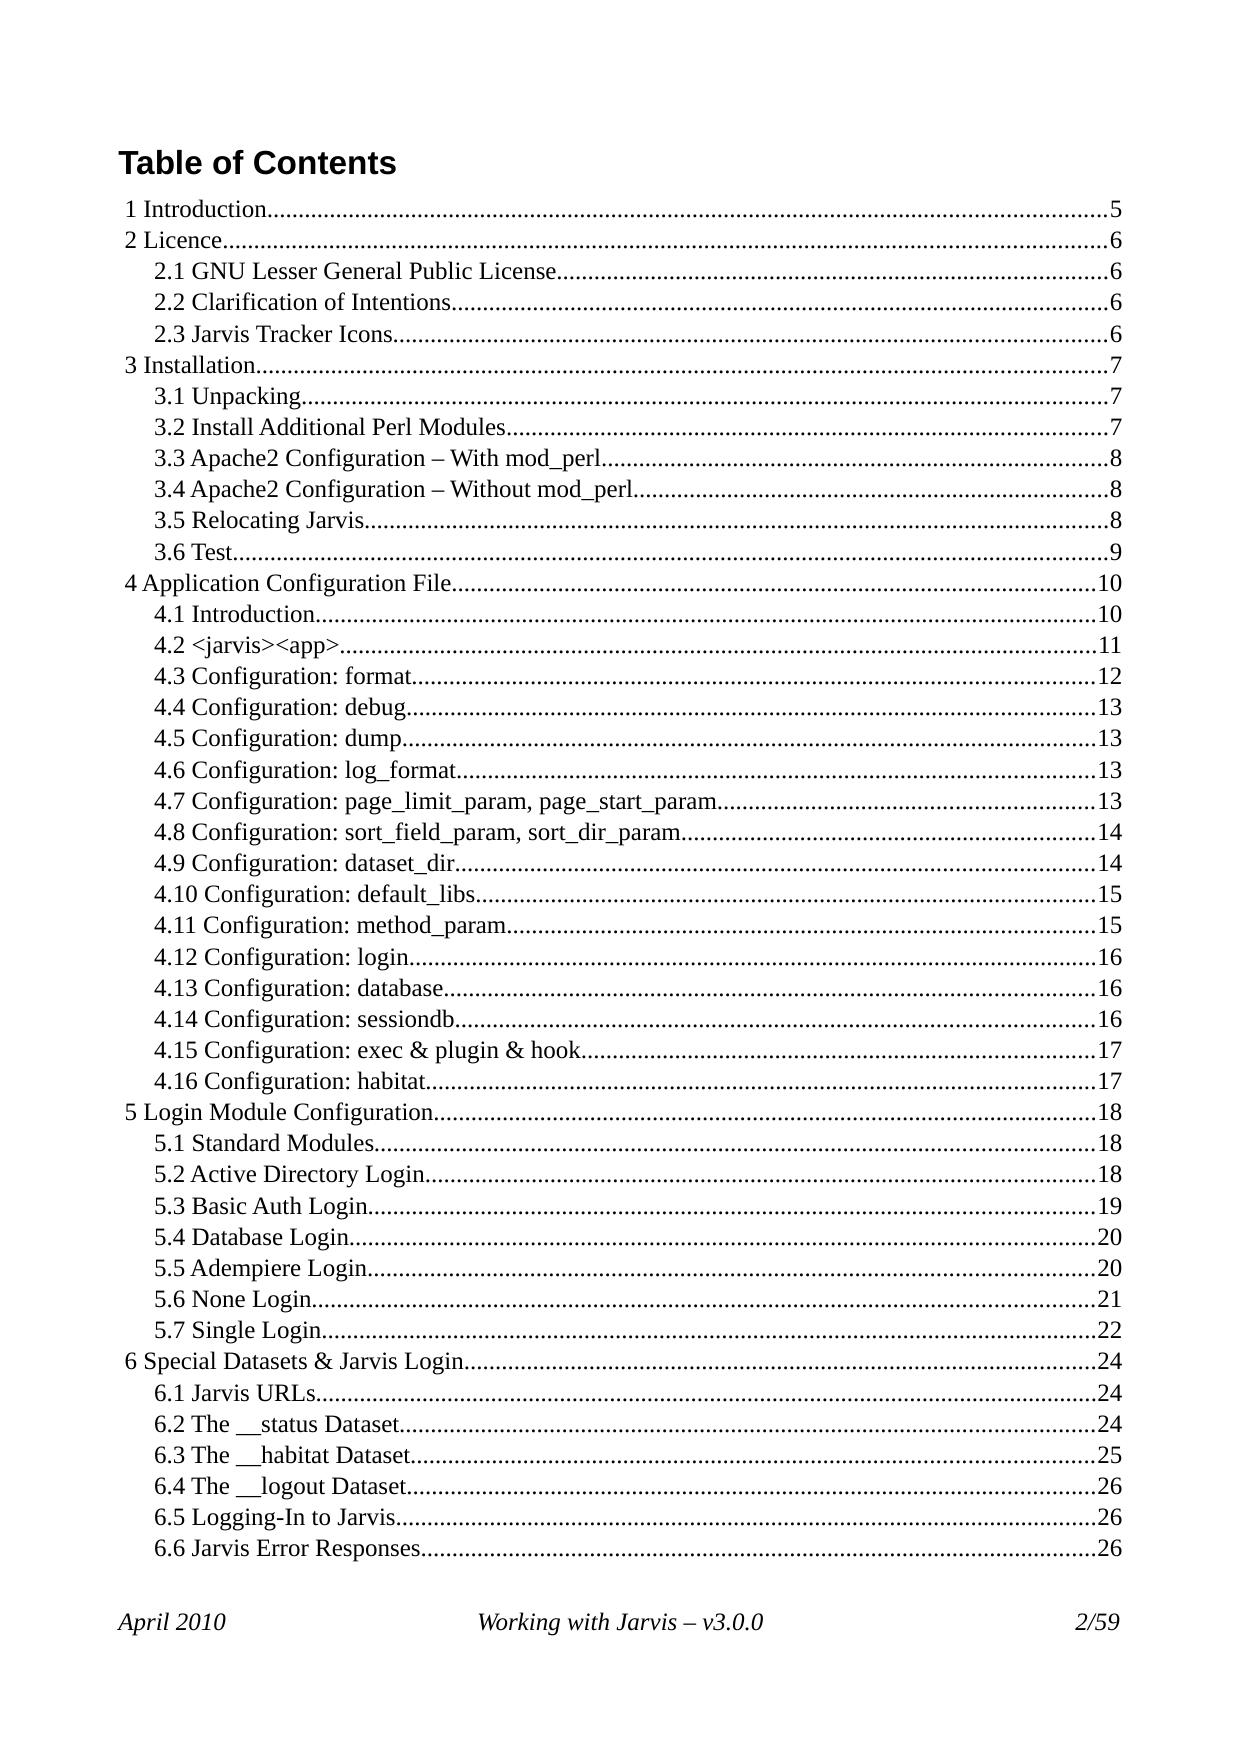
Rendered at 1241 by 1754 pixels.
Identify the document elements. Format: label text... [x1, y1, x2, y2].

text 4.7 Configuration: page_limit_param, page_start_param 13 [148, 786, 1122, 814]
text 3.1 Unpacking 7 [148, 381, 1122, 410]
text 4.6 Configuration: log_format 13 [148, 755, 1122, 783]
text 2 Licence 6 [118, 225, 1122, 254]
text 4.13 Configuration: database 16 [148, 973, 1122, 1001]
text 4 Application Configuration File 10 [118, 568, 1122, 597]
text 5.3 Basic Auth Login 19 [148, 1191, 1122, 1219]
text 6.6 Jarvis Error Responses 26 [148, 1533, 1122, 1562]
text 6.3 The __habitat Dataset 25 [148, 1440, 1122, 1469]
text 3 Installation 7 [118, 350, 1122, 378]
text 4.2 <jarvis><app> 11 [148, 630, 1122, 659]
text 4.14 Configuration: sessiondb 16 [148, 1004, 1122, 1033]
text 4.1 Introduction 10 [148, 599, 1122, 628]
text 5.7 Single Login 22 [148, 1315, 1122, 1344]
text 5.2 Active Directory Login 18 [148, 1159, 1122, 1188]
text 2.2 Clarification of Intentions 6 [148, 287, 1122, 316]
text 5.6 None Login 21 [148, 1284, 1122, 1313]
text 4.12 Configuration: login 16 [148, 942, 1122, 970]
text 4.10 Configuration: default_libs 15 [148, 879, 1122, 908]
text 3.3 Apache2 Configuration – With mod_perl 8 [148, 443, 1122, 472]
text 4.5 Configuration: dump 13 [148, 723, 1122, 752]
text 5 Login Module Configuration 18 [118, 1097, 1122, 1126]
text 3.5 Relocating Jarvis 8 [148, 506, 1122, 534]
text 4.8 Configuration: sort_field_param, sort_dir_param 14 [148, 817, 1122, 846]
text 3.2 Install Additional Perl Modules 7 [148, 412, 1122, 441]
text 4.9 Configuration: dataset_dir 14 [148, 848, 1122, 877]
text 4.15 Configuration: exec & plugin & hook 17 [148, 1035, 1122, 1064]
text 5.4 Database Login 20 [148, 1222, 1122, 1251]
subtitle Table of Contents [118, 143, 1122, 182]
text 4.11 Configuration: method_param 15 [148, 910, 1122, 939]
text 2.3 Jarvis Tracker Icons 6 [148, 319, 1122, 347]
text 2.1 GNU Lesser General Public License 6 [148, 256, 1122, 285]
text 5.1 Standard Modules 18 [148, 1128, 1122, 1157]
text 6.1 Jarvis URLs 24 [148, 1378, 1122, 1406]
text 6 Special Datasets & Jarvis Login 24 [118, 1346, 1122, 1375]
text 1 Introduction 5 [118, 194, 1122, 223]
text 3.6 Test 9 [148, 537, 1122, 565]
text 5.5 Adempiere Login 20 [148, 1253, 1122, 1282]
text 6.5 Logging-In to Jarvis 26 [148, 1502, 1122, 1531]
text 6.4 The __logout Dataset 26 [148, 1471, 1122, 1500]
text 6.2 The __status Dataset 24 [148, 1409, 1122, 1437]
text 3.4 Apache2 Configuration – Without mod_perl 8 [148, 474, 1122, 503]
text 4.3 Configuration: format 12 [148, 661, 1122, 690]
text 4.16 Configuration: habitat 17 [148, 1066, 1122, 1095]
text 4.4 Configuration: debug 13 [148, 692, 1122, 721]
